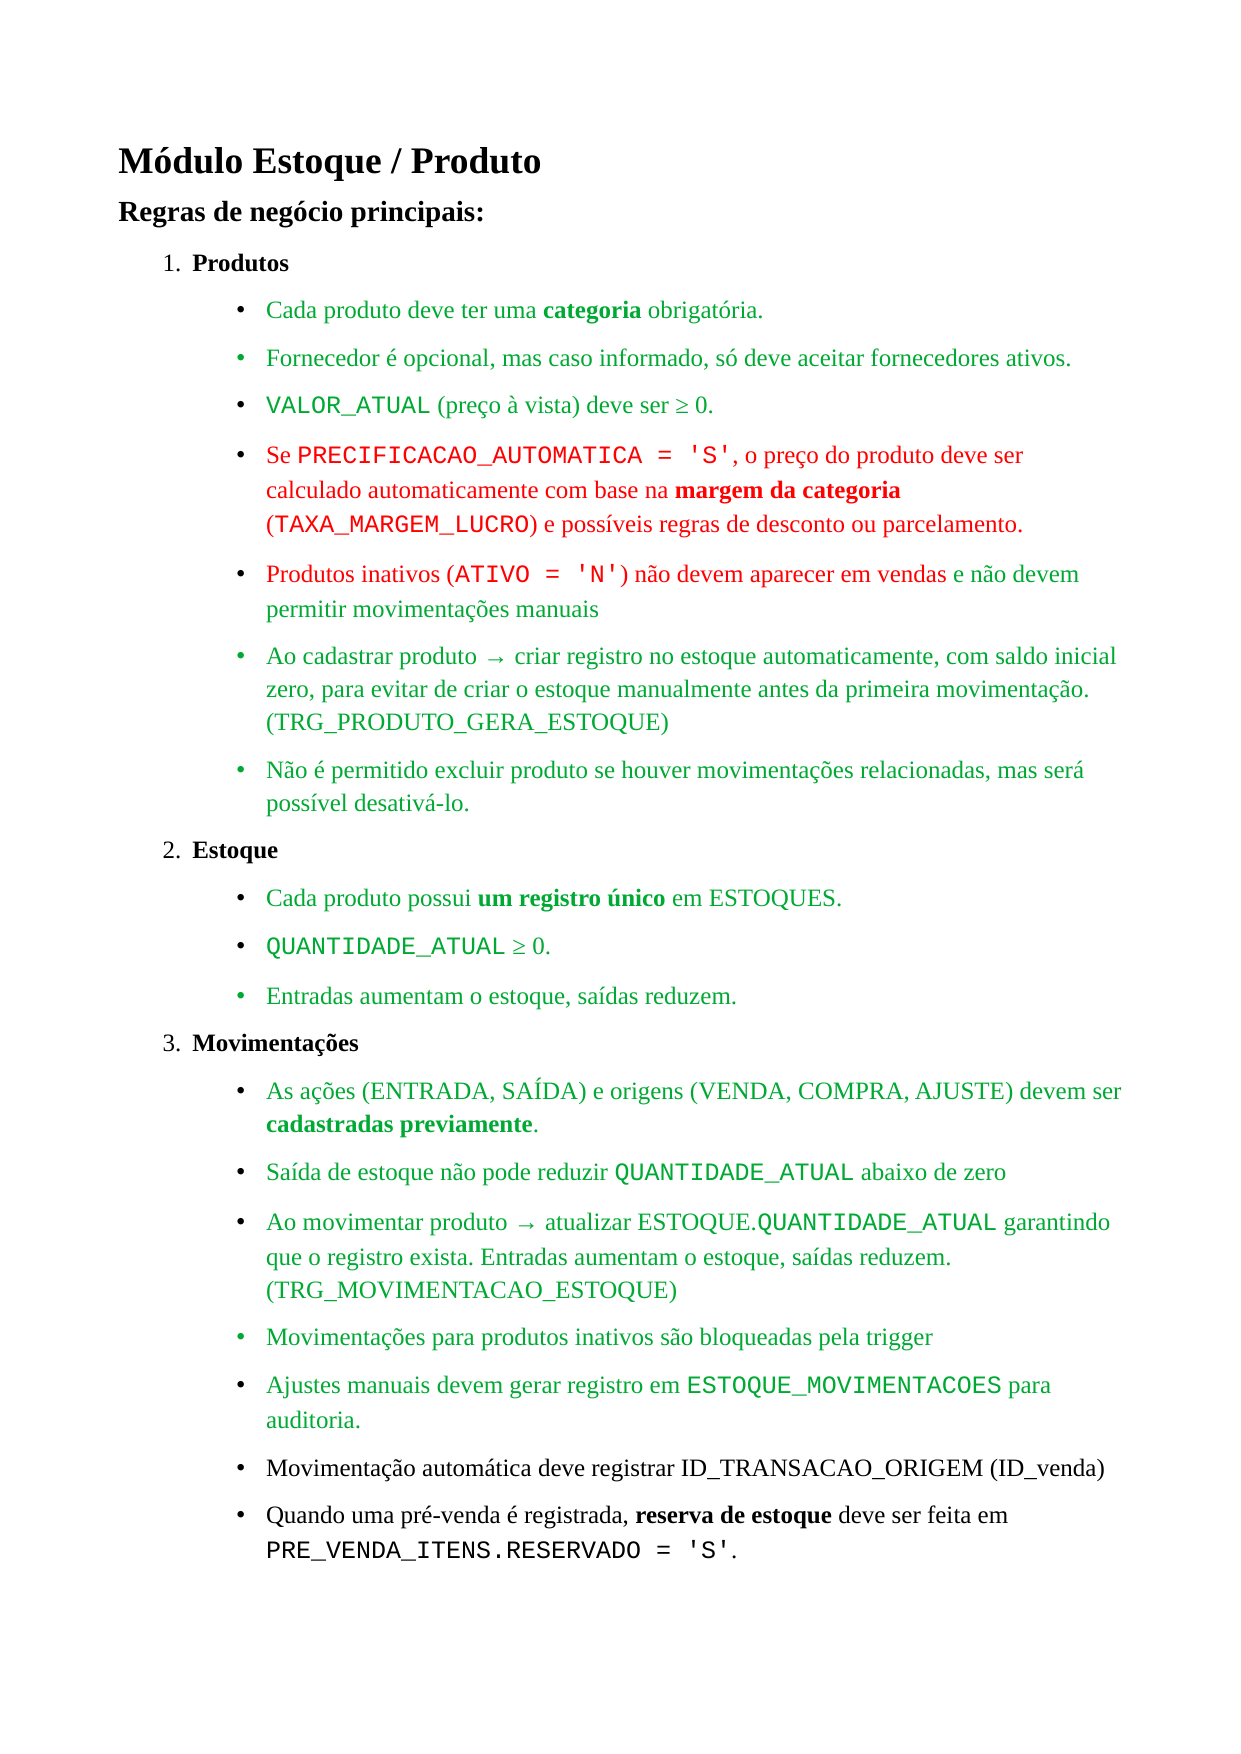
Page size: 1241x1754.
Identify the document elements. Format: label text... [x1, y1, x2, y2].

list Ao movimentar produto → atualizar ESTOQUE.QUANTIDADE_ATUAL garantindo que o registro exista. Entradas aumentam o estoque, saídas reduzem. (TRG_MOVIMENTACAO_ESTOQUE) [236, 1207, 1122, 1303]
list Se PRECIFICACAO_AUTOMATICA = 'S', o preço do produto deve ser calculado automaticamente com base na margem da categoria (TAXA_MARGEM_LUCRO) e possíveis regras de desconto ou parcelamento. [236, 441, 1122, 539]
list Cada produto deve ter uma categoria obrigatória. [236, 295, 1122, 324]
list Produtos inativos (ATIVO = 'N') não devem aparecer em vendas e não devem permitir movimentações manuais [236, 559, 1122, 622]
list Produtos [162, 248, 1122, 276]
list Movimentações para produtos inativos são bloqueadas pela trigger [236, 1322, 1122, 1351]
list As ações (ENTRADA, SAÍDA) e origens (VENDA, COMPRA, AJUSTE) devem ser cadastradas previamente. [236, 1076, 1122, 1138]
subtitle Módulo Estoque / Produto [118, 139, 1122, 182]
subtitle Regras de negócio principais: [118, 194, 1122, 228]
list Entradas aumentam o estoque, saídas reduzem. [236, 981, 1122, 1009]
list Quando uma pré-venda é registrada, reserva de estoque deve ser feita em PRE_VENDA_ITENS.RESERVADO = 'S'. [236, 1500, 1122, 1566]
list Movimentação automática deve registrar ID_TRANSACAO_ORIGEM (ID_venda) [236, 1453, 1122, 1481]
list Estoque [162, 836, 1122, 864]
list Não é permitido excluir produto se houver movimentações relacionadas, mas será possível desativá-lo. [236, 755, 1122, 817]
list Movimentações [162, 1028, 1122, 1057]
list QUANTIDADE_ATUAL ≥ 0. [236, 931, 1122, 962]
list Saída de estoque não pode reduzir QUANTIDADE_ATUAL abaixo de zero [236, 1157, 1122, 1187]
list Cada produto possui um registro único em ESTOQUES. [236, 883, 1122, 912]
list Ao cadastrar produto → criar registro no estoque automaticamente, com saldo inicial zero, para evitar de criar o estoque manualmente antes da primeira movimentação. (TRG_PRODUTO_GERA_ESTOQUE) [236, 641, 1122, 736]
list Ajustes manuais devem gerar registro em ESTOQUE_MOVIMENTACOES para auditoria. [236, 1370, 1122, 1434]
list VALOR_ATUAL (preço à vista) deve ser ≥ 0. [236, 391, 1122, 421]
list Fornecedor é opcional, mas caso informado, só deve aceitar fornecedores ativos. [236, 343, 1122, 372]
